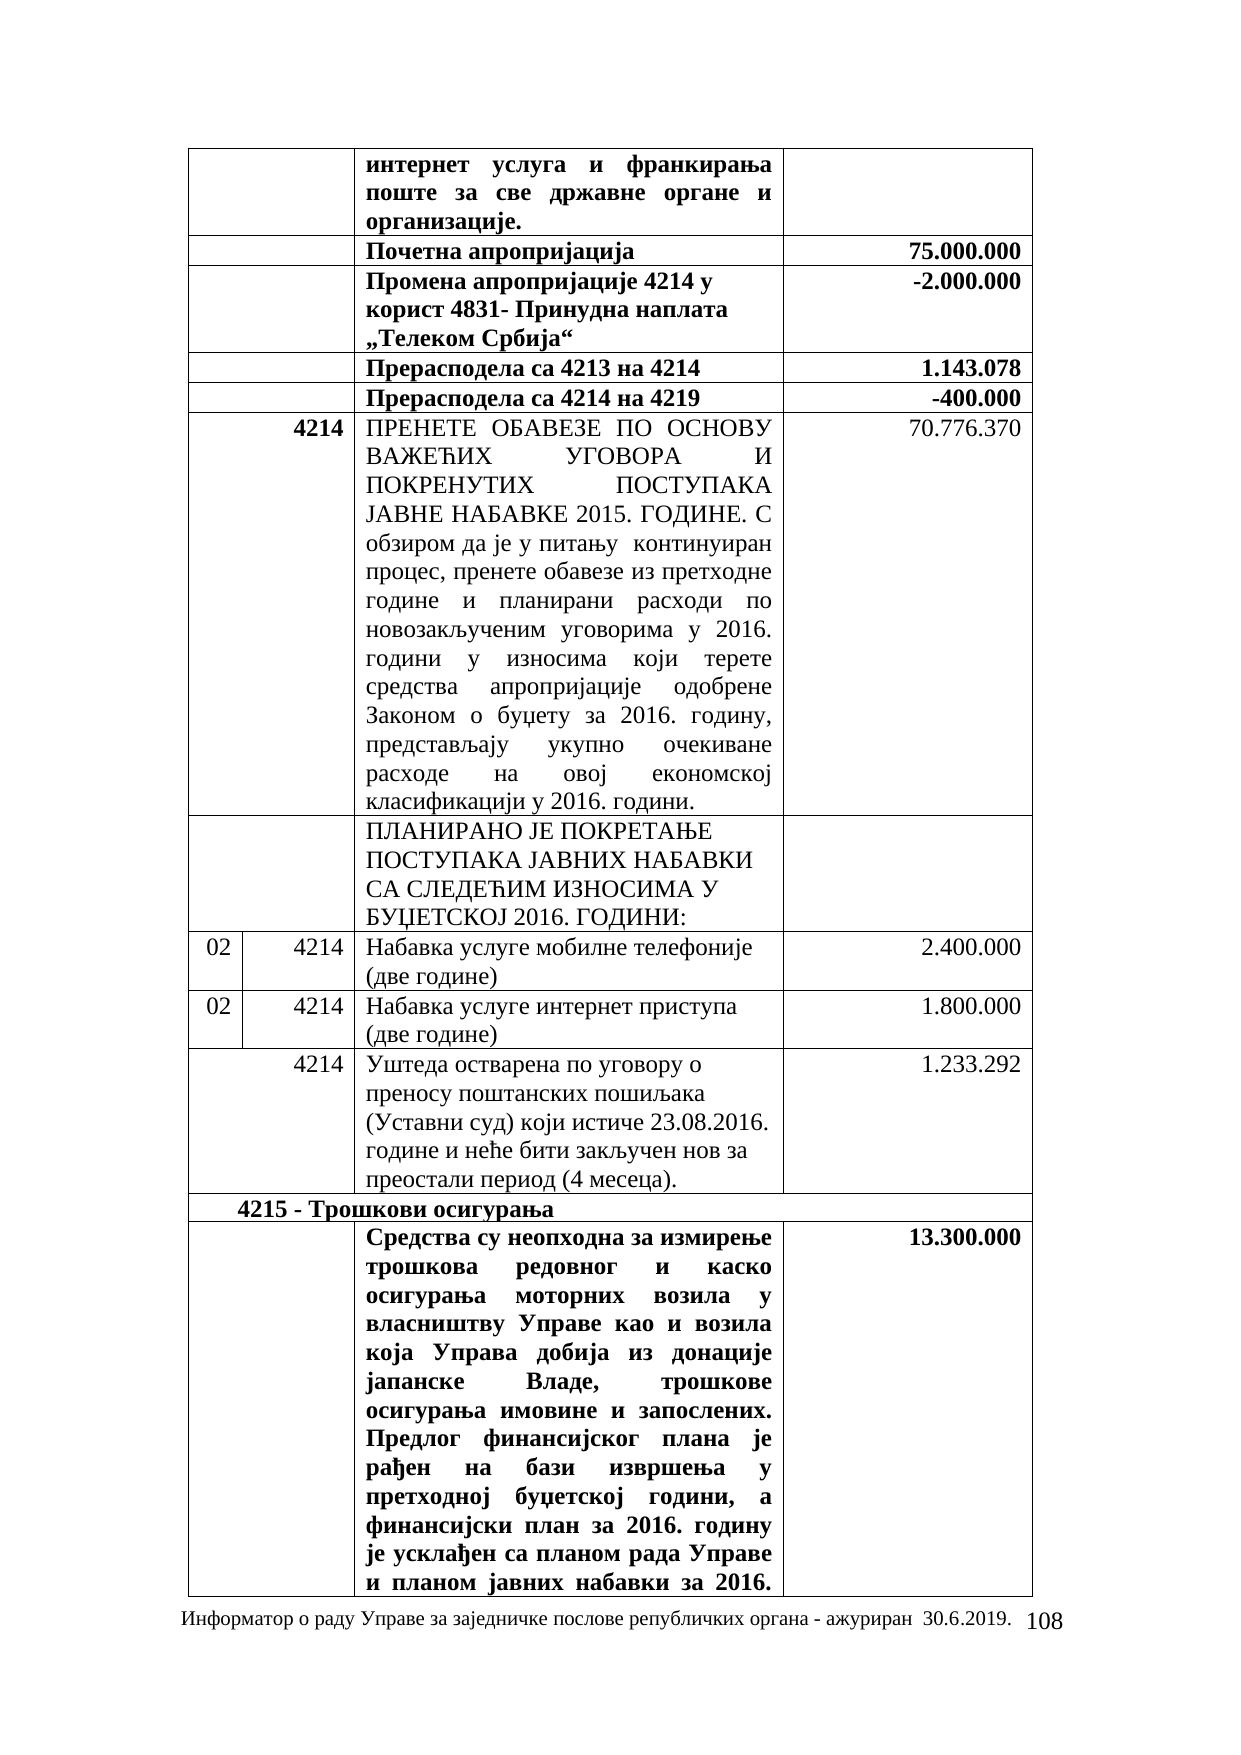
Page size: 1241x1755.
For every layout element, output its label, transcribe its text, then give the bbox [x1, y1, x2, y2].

table_cell [1033, 931, 1074, 990]
table_cell [1033, 382, 1074, 412]
table_cell [1033, 1048, 1074, 1193]
table_cell ПРЕНЕТЕ ОБАВЕЗЕ ПО ОСНОВУ ВАЖЕЋИХ УГОВОРА И ПОКРЕНУТИХ ПОСТУПАКА ЈАВНЕ НАБАВКЕ 2015. ГОДИНЕ. С обзиром да је у питању континуиран процес, пренете обавезе из претходне године и планирани расходи по новозакљученим уговорима у 2016. години у износима који терете средства апропријације одобрене Законом о буџету за 2016. годину, представљају укупно очекиване расходе на овој економској класификацији у 2016. години. [355, 413, 783, 815]
table_cell 02 [189, 991, 242, 1048]
table_cell [1033, 412, 1074, 815]
table_cell [189, 816, 354, 931]
table_cell [1033, 265, 1074, 352]
table_cell [189, 266, 354, 352]
table_cell Прерасподела са 4213 на 4214 [355, 353, 783, 382]
table_cell -400.000 [784, 383, 1032, 412]
table_cell [1033, 1193, 1074, 1221]
table_cell [784, 149, 1032, 235]
table_cell [1033, 148, 1074, 235]
table_cell [189, 353, 354, 382]
table_cell 4214 [243, 932, 354, 990]
table_cell 2.400.000 [784, 932, 1032, 990]
table_cell -2.000.000 [784, 266, 1032, 352]
table_cell [189, 1222, 354, 1596]
table_cell [784, 816, 1032, 931]
table_cell 13.300.000 [784, 1222, 1032, 1596]
table_cell 1.233.292 [784, 1049, 1032, 1193]
table_cell интернет услуга и франкирања поште за све државне органе и организације. [355, 149, 783, 235]
table_cell Набавка услуге интернет приступа (две године) [355, 991, 783, 1048]
table_cell 4215 - Трошкови осигурања [189, 1194, 1032, 1221]
table_cell 70.776.370 [784, 413, 1032, 815]
table_cell 1.143.078 [784, 353, 1032, 382]
table_cell Прерасподела са 4214 на 4219 [355, 383, 783, 412]
table_cell 4214 [243, 991, 354, 1048]
table_cell 4214 [189, 1049, 354, 1193]
table_cell [1033, 352, 1074, 382]
table_cell [189, 236, 354, 265]
table_cell Набавка услуге мобилне телефоније (две године) [355, 932, 783, 990]
table_cell Промена апропријације 4214 у корист 4831- Принудна наплата „Телеком Србија“ [355, 266, 783, 352]
table_cell [1033, 1221, 1074, 1596]
table_cell 1.800.000 [784, 991, 1032, 1048]
table_cell ПЛАНИРАНО ЈЕ ПОКРЕТАЊЕ ПОСТУПАКА ЈАВНИХ НАБАВКИ СА СЛЕДЕЋИМ ИЗНОСИМА У БУЏЕТСКОЈ 2016. ГОДИНИ: [355, 816, 783, 931]
table_cell [189, 149, 354, 235]
table_cell [1033, 235, 1074, 265]
table_cell 02 [189, 932, 242, 990]
table_cell Почетна апропријација [355, 236, 783, 265]
table_cell 75.000.000 [784, 236, 1032, 265]
table_cell [1033, 990, 1074, 1048]
table_cell Средства су неопходна за измирење трошкова редовног и каско осигурања моторних возила у власништву Управе као и возила која Управа добија из донације јапанске Владе, трошкове осигурања имовине и запослених. Предлог финансијског плана је рађен на бази извршења у претходној буџетској години, а финансијски план за 2016. годину је усклађен са планом рада Управе и планом јавних набавки за 2016. [355, 1222, 783, 1596]
table_cell [1033, 815, 1074, 931]
table_cell [189, 383, 354, 412]
table_cell Уштеда остварена по уговору о преносу поштанских пошиљака (Уставни суд) који истиче 23.08.2016. године и неће бити закључен нов за преостали период (4 месеца). [355, 1049, 783, 1193]
table_cell 4214 [189, 413, 354, 815]
